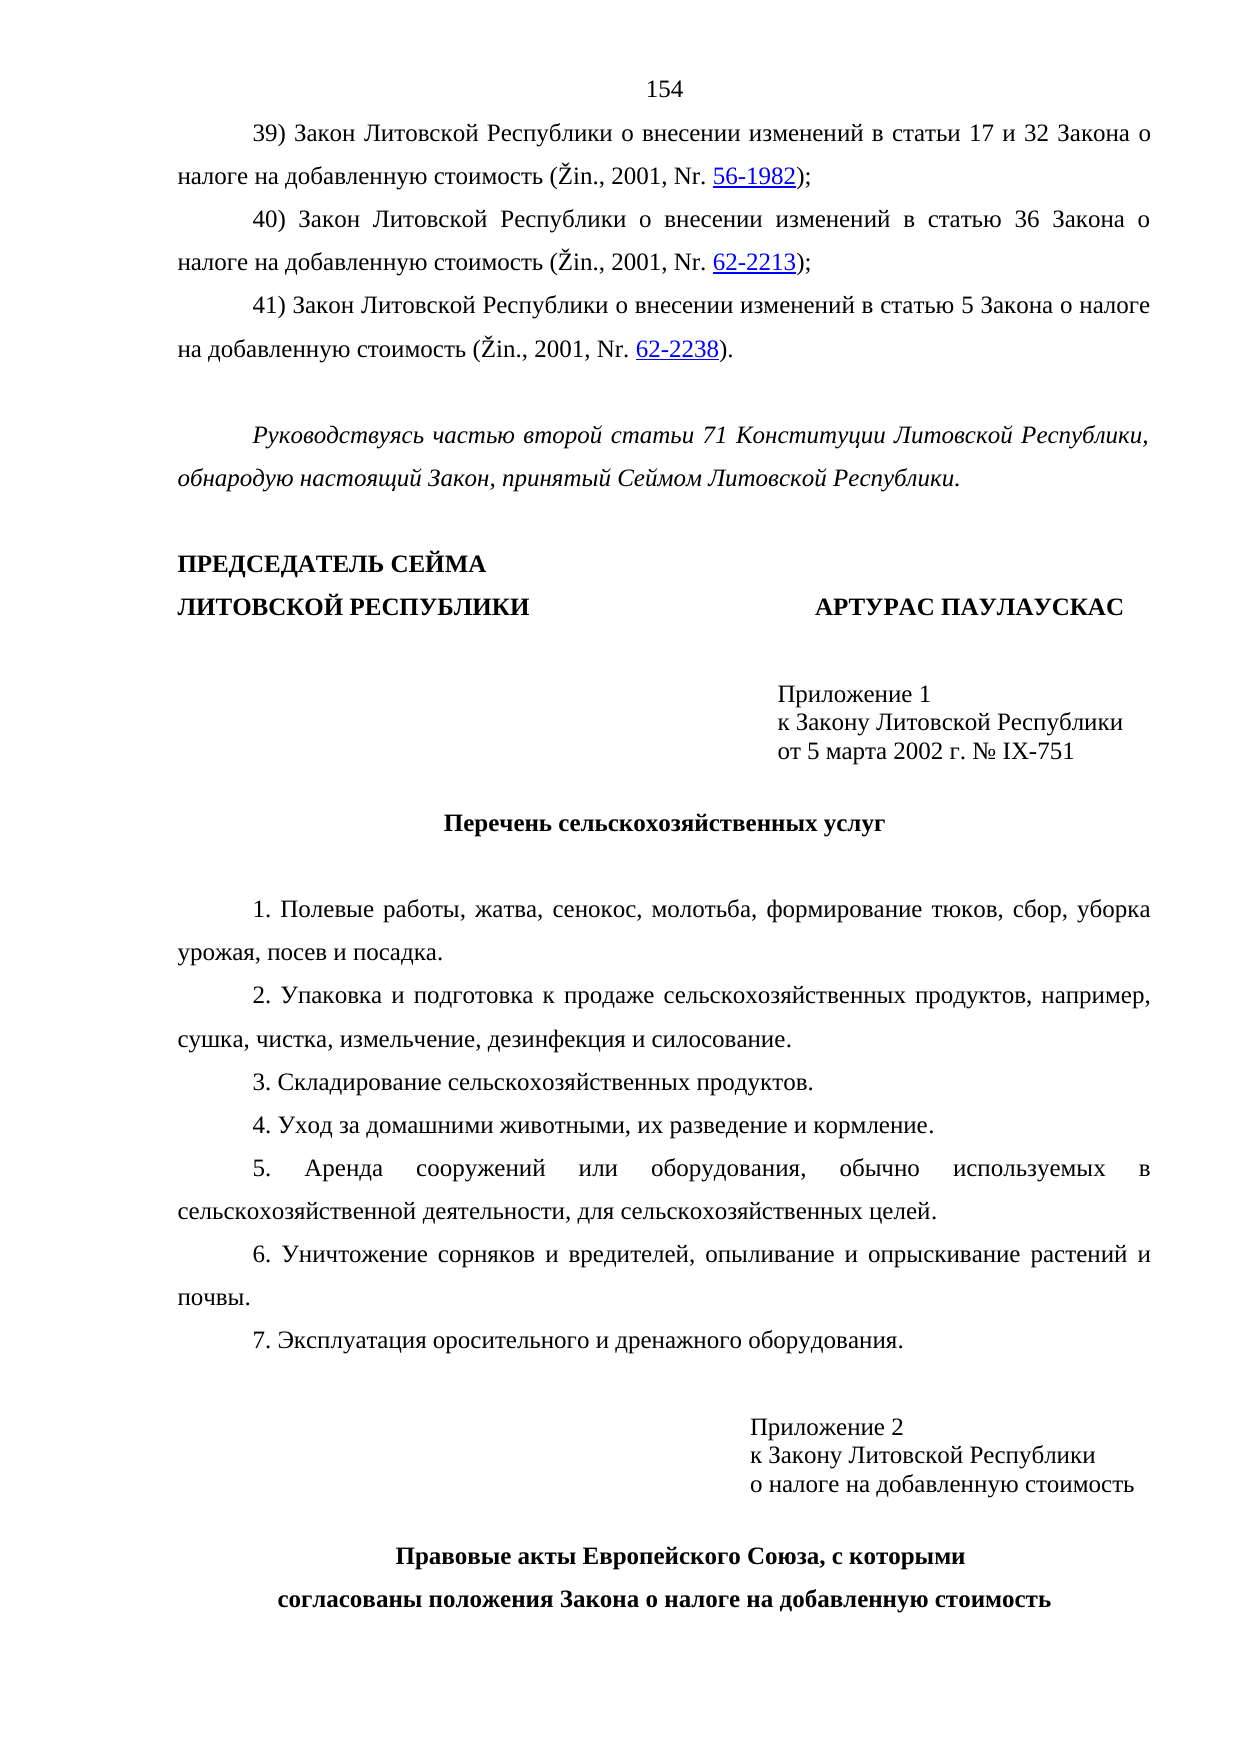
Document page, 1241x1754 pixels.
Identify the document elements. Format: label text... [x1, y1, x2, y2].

text к Закону Литовской Республики [177, 1441, 1152, 1469]
text к Закону Литовской Республики [702, 707, 1152, 736]
text согласованы положения Закона о налоге на добавленную стоимость [177, 1584, 1152, 1613]
text 7. Эксплуатация оросительного и дренажного оборудования. [177, 1326, 1152, 1354]
text Перечень сельскохозяйственных услуг [177, 808, 1152, 837]
text Руководствуясь частью второй статьи 71 Конституции Литовской Республики, обнародую настоящий Закон, принятый Сеймом Литовской Республики. [177, 420, 1152, 492]
text 41) Закон Литовской Республики о внесении изменений в статью 5 Закона о налоге на добавленную стоимость (Žin., 2001, Nr. 62-2238). [177, 291, 1152, 362]
text от 5 марта 2002 г. № IX-751 [702, 736, 1152, 765]
text 3. Складирование сельскохозяйственных продуктов. [177, 1067, 1152, 1096]
text 5. Аренда сооружений или оборудования, обычно используемых в сельскохозяйственной деятельности, для сельскохозяйственных целей. [177, 1153, 1152, 1225]
text Приложение 1 [702, 679, 1152, 707]
text Правовые акты Европейского Союза, с которыми [177, 1541, 1152, 1570]
text Приложение 2 [177, 1412, 1152, 1441]
text 39) Закон Литовской Республики о внесении изменений в статьи 17 и 32 Закона о налоге на добавленную стоимость (Žin., 2001, Nr. 56-1982); [177, 118, 1152, 190]
text ПРЕДСЕДАТЕЛЬ СЕЙМА [177, 549, 1152, 578]
text 40) Закон Литовской Республики о внесении изменений в статью 36 Закона о налоге на добавленную стоимость (Žin., 2001, Nr. 62-2213); [177, 204, 1152, 276]
text 4. Уход за домашними животными, их разведение и кормление. [177, 1110, 1152, 1139]
text 1. Полевые работы, жатва, сенокос, молотьба, формирование тюков, сбор, уборка урожая, посев и посадка. [177, 894, 1152, 966]
text ЛИТОВСКОЙ РЕСПУБЛИКИ АРТУРАС ПАУЛАУСКАС [177, 592, 1152, 621]
text 2. Упаковка и подготовка к продаже сельскохозяйственных продуктов, например, сушка, чистка, измельчение, дезинфекция и силосование. [177, 981, 1152, 1052]
text 6. Уничтожение сорняков и вредителей, опыливание и опрыскивание растений и почвы. [177, 1239, 1152, 1311]
text о налоге на добавленную стоимость [177, 1469, 1152, 1498]
